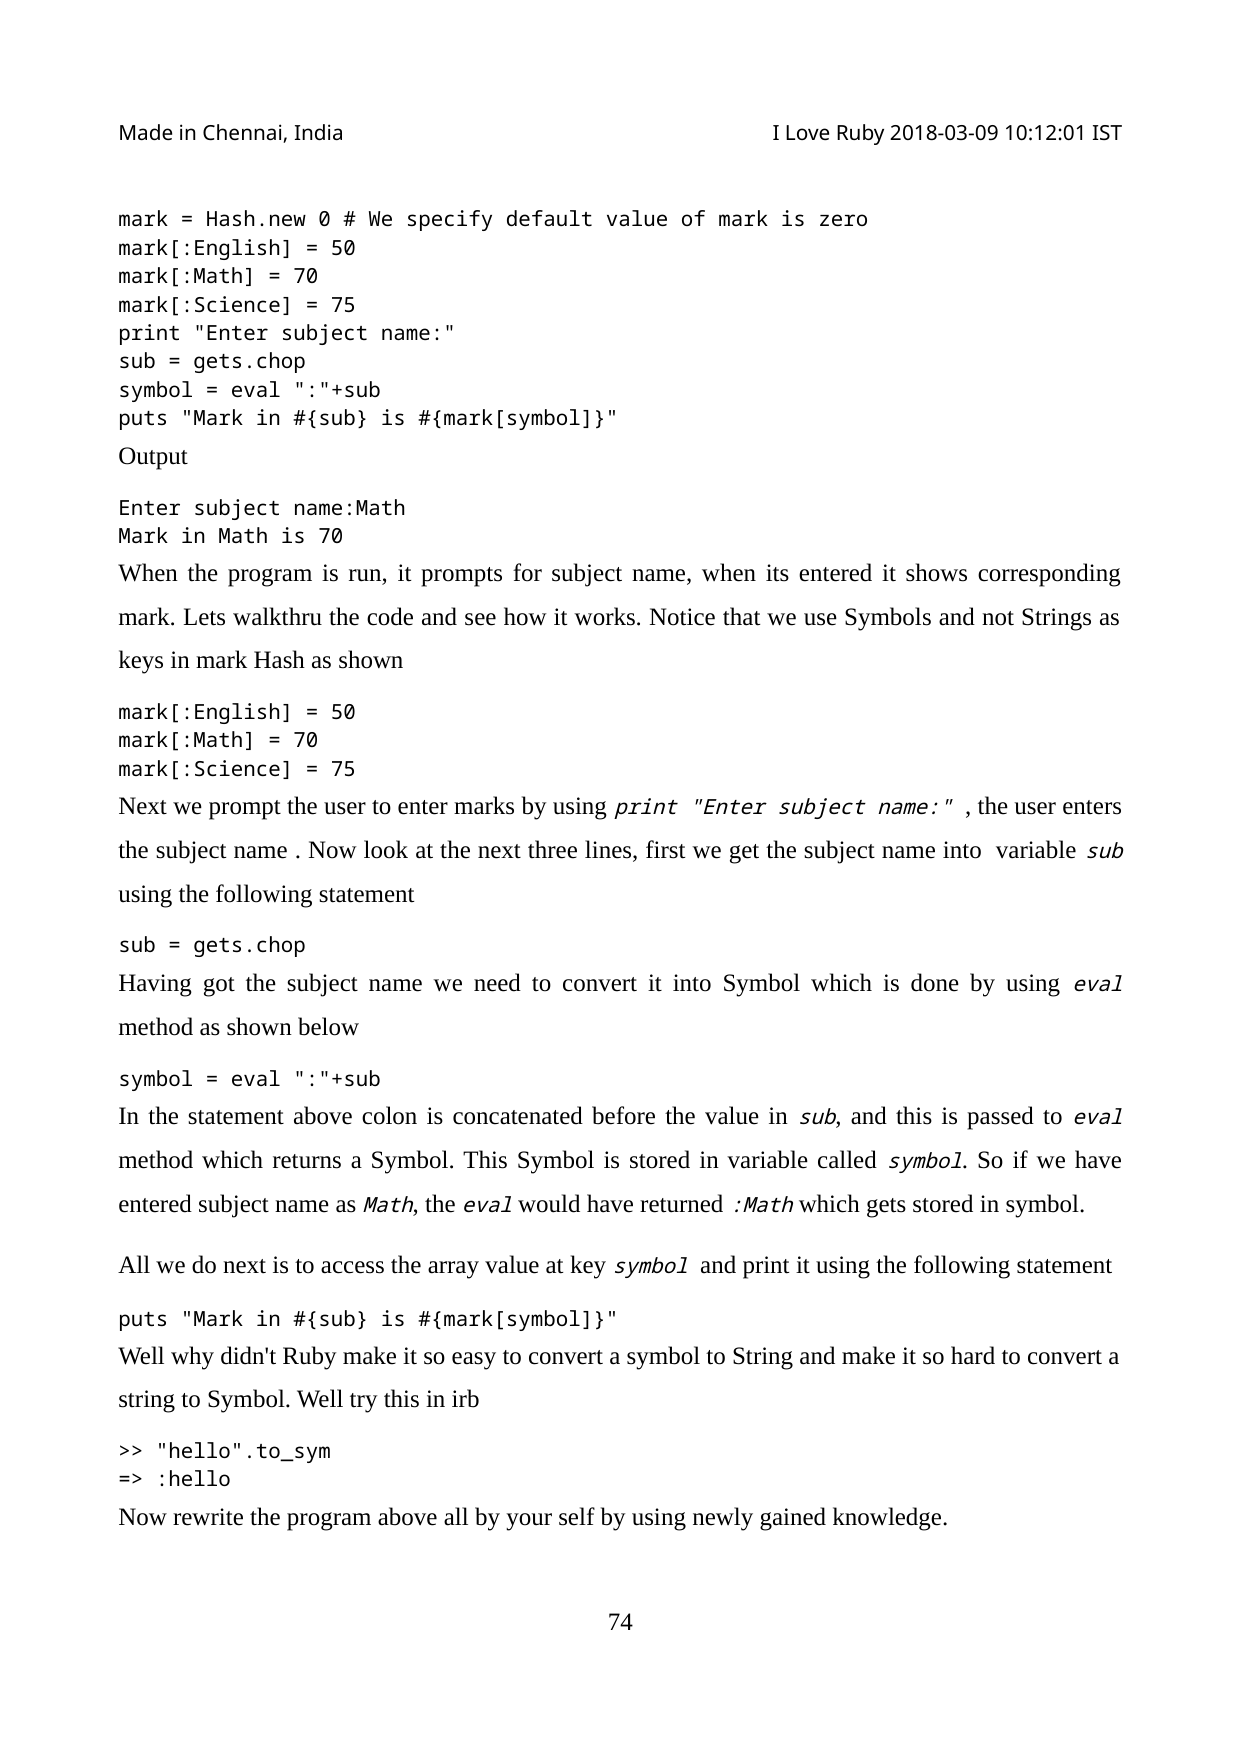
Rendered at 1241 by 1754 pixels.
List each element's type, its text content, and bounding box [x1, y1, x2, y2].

text print "Enter subject name:" [118, 318, 1122, 347]
text In the statement above colon is concatenated before the value in sub, and this is passed to eval method which returns a Symbol. This Symbol is stored in variable called symbol. So if we have entered subject name as Math, the eval would have returned :Math which gets stored in symbol. [118, 1101, 1122, 1218]
text puts "Mark in #{sub} is #{mark[symbol]}" [118, 403, 1122, 432]
text symbol = eval ":"+sub [118, 1064, 1122, 1092]
text Having got the subject name we need to convert it into Symbol which is done by using eval method as shown below [118, 968, 1122, 1041]
text mark[:Math] = 70 [118, 725, 1122, 754]
text mark[:Science] = 75 [118, 290, 1122, 318]
text >> "hello".to_sym [118, 1436, 1122, 1464]
text symbol = eval ":"+sub [118, 375, 1122, 403]
text mark[:Science] = 75 [118, 754, 1122, 782]
text Mark in Math is 70 [118, 521, 1122, 550]
text When the program is run, it prompts for subject name, when its entered it shows corresponding mark. Lets walkthru the code and see how it works. Notice that we use Symbols and not Strings as keys in mark Hash as shown [118, 558, 1122, 673]
text Output [118, 441, 1122, 469]
text => :hello [118, 1464, 1122, 1493]
text sub = gets.chop [118, 931, 1122, 959]
text Well why didn't Ruby make it so easy to convert a symbol to String and make it so hard to convert a string to Symbol. Well try this in irb [118, 1341, 1122, 1413]
text puts "Mark in #{sub} is #{mark[symbol]}" [118, 1304, 1122, 1332]
text Enter subject name:Math [118, 493, 1122, 521]
text sub = gets.chop [118, 347, 1122, 375]
text Now rewrite the program above all by your self by using newly gained knowledge. [118, 1502, 1122, 1531]
text mark[:English] = 50 [118, 697, 1122, 725]
text Next we prompt the user to enter marks by using print "Enter subject name:" , the user enters the subject name . Now look at the next three lines, first we get the subject name into variable sub using the following statement [118, 791, 1122, 907]
text mark[:English] = 50 [118, 233, 1122, 261]
text mark = Hash.new 0 # We specify default value of mark is zero [118, 204, 1122, 233]
text All we do next is to access the array value at key symbol and print it using the following statement [118, 1251, 1122, 1280]
text mark[:Math] = 70 [118, 261, 1122, 290]
